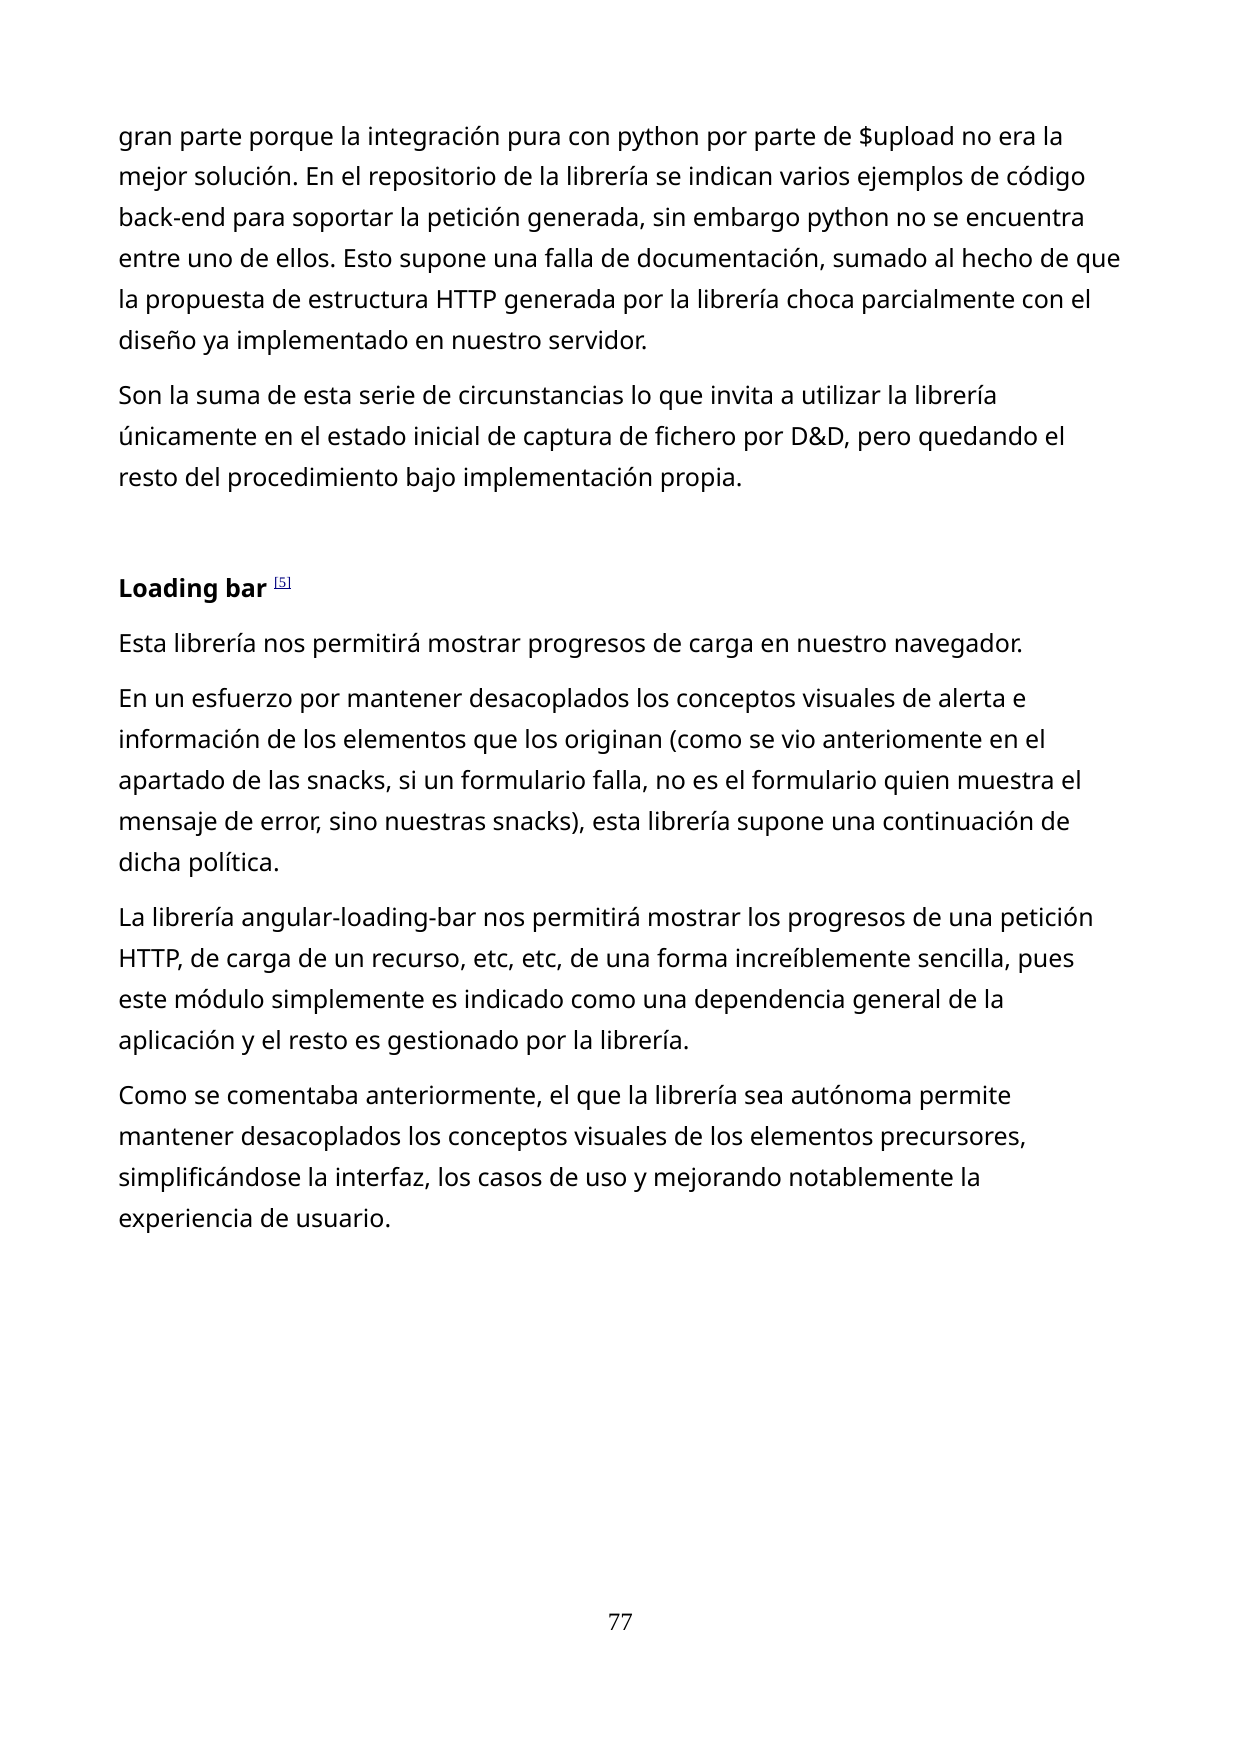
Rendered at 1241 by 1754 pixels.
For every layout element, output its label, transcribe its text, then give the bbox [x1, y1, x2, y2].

text gran parte porque la integración pura con python por parte de $upload no era la mejor solución. En el repositorio de la librería se indican varios ejemplos de código back-end para soportar la petición generada, sin embargo python no se encuentra entre uno de ellos. Esto supone una falla de documentación, sumado al hecho de que la propuesta de estructura HTTP generada por la librería choca parcialmente con el diseño ya implementado en nuestro servidor. [118, 118, 1122, 356]
text Loading bar [5] [118, 570, 1122, 604]
text Como se comentaba anteriormente, el que la librería sea autónoma permite mantener desacoplados los conceptos visuales de los elementos precursores, simplificándose la interfaz, los casos de uso y mejorando notablemente la experiencia de usuario. [118, 1078, 1122, 1234]
text Son la suma de esta serie de circunstancias lo que invita a utilizar la librería únicamente en el estado inicial de captura de fichero por D&D, pero quedando el resto del procedimiento bajo implementación propia. [118, 378, 1122, 493]
text Esta librería nos permitirá mostrar progresos de carga en nuestro navegador. [118, 626, 1122, 660]
text La librería angular-loading-bar nos permitirá mostrar los progresos de una petición HTTP, de carga de un recurso, etc, etc, de una forma increíblemente sencilla, pues este módulo simplemente es indicado como una dependencia general de la aplicación y el resto es gestionado por la librería. [118, 900, 1122, 1056]
text En un esfuerzo por mantener desacoplados los conceptos visuales de alerta e información de los elementos que los originan (como se vio anteriomente en el apartado de las snacks, si un formulario falla, no es el formulario quien muestra el mensaje de error, sino nuestras snacks), esta librería supone una continuación de dicha política. [118, 681, 1122, 878]
